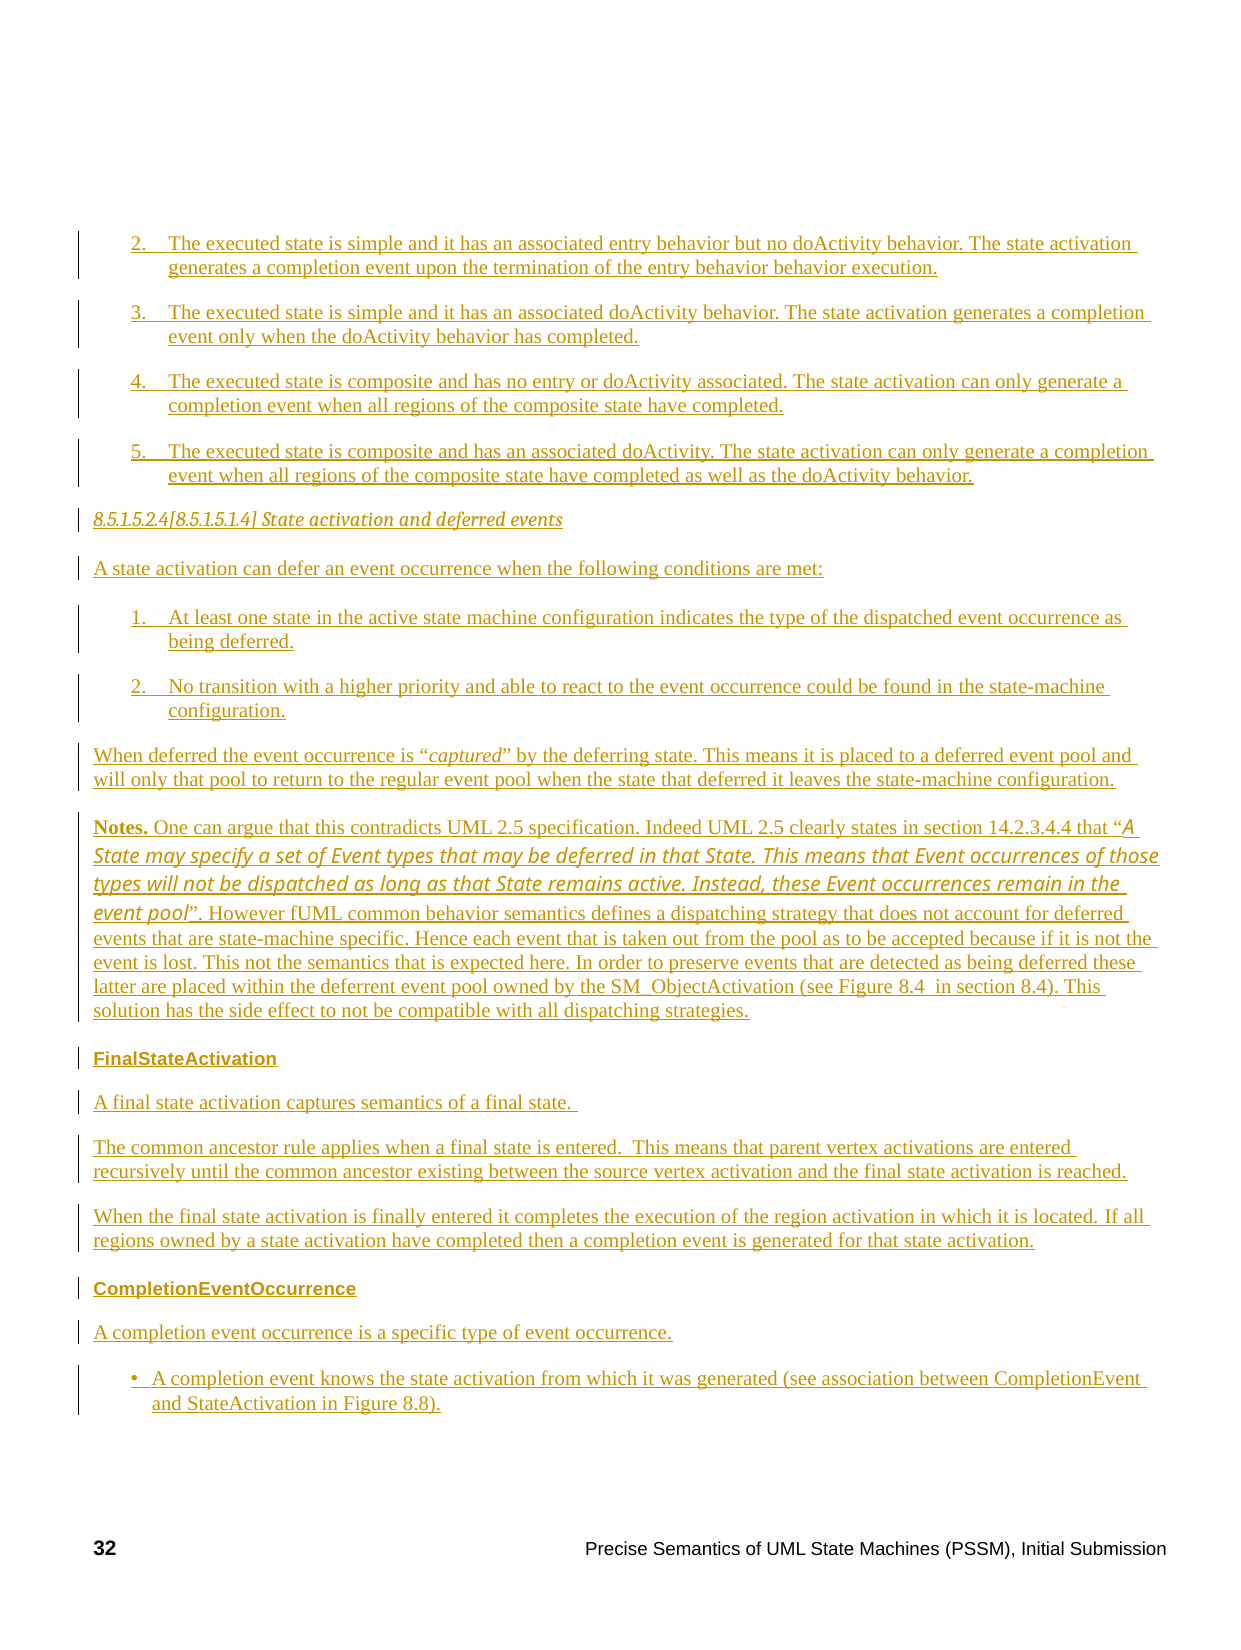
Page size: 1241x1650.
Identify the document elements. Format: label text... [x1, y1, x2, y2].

subtitle FinalStateActivation [93, 1047, 1164, 1069]
list The executed state is composite and has an associated doActivity. The state activation can only generate a completion event when all regions of the composite state have completed as well as the doActivity behavior. [131, 438, 1164, 487]
subtitle CompletionEventOccurrence [93, 1277, 1164, 1299]
list The executed state is simple and it has an associated entry behavior but no doActivity behavior. The state activation generates a completion event upon the termination of the entry behavior behavior execution. [131, 231, 1164, 279]
text Notes. One can argue that this contradicts UML 2.5 specification. Indeed UML 2.5 clearly states in section 14.2.3.4.4 that “A State may specify a set of Event types that may be deferred in that State. This means that Event occurrences of those types will not be dispatched as long as that State remains active. Instead, these Event occurrences remain in the event pool”. However fUML common behavior semantics defines a dispatching strategy that does not account for deferred events that are state-machine specific. Hence each event that is taken out from the pool as to be accepted because if it is not the event is lost. This not the semantics that is expected here. In order to preserve events that are detected as being deferred these latter are placed within the deferrent event pool owned by the SM_ObjectActivation (see Figure 8.4 in section 8.4). This solution has the side effect to not be compatible with all dispatching strategies. [93, 812, 1164, 1022]
text When the final state activation is finally entered it completes the execution of the region activation in which it is located. If all regions owned by a state activation have completed then a completion event is generated for that state activation. [93, 1204, 1164, 1252]
text A completion event occurrence is a specific type of event occurrence. [93, 1320, 1164, 1344]
text When deferred the event occurrence is “captured” by the deferring state. This means it is placed to a deferred event pool and will only that pool to return to the regular event pool when the state that deferred it leaves the state-machine configuration. [93, 743, 1164, 791]
list A completion event knows the state activation from which it was generated (see association between CompletionEvent and StateActivation in Figure 8.8). [131, 1365, 1164, 1415]
text The common ancestor rule applies when a final state is entered. This means that parent vertex activations are entered recursively until the common ancestor existing between the source vertex activation and the final state activation is reached. [93, 1135, 1164, 1183]
subtitle State activation and deferred events [93, 508, 1164, 532]
text A state activation can defer an event occurrence when the following conditions are met: [93, 556, 1164, 580]
list No transition with a higher priority and able to react to the event occurrence could be found in the state-machine configuration. [131, 674, 1164, 722]
list The executed state is composite and has no entry or doActivity associated. The state activation can only generate a completion event when all regions of the composite state have completed. [131, 369, 1164, 417]
list At least one state in the active state machine configuration indicates the type of the dispatched event occurrence as being deferred. [131, 605, 1164, 653]
text A final state activation captures semantics of a final state. [93, 1090, 1164, 1114]
list The executed state is simple and it has an associated doActivity behavior. The state activation generates a completion event only when the doActivity behavior has completed. [131, 300, 1164, 348]
